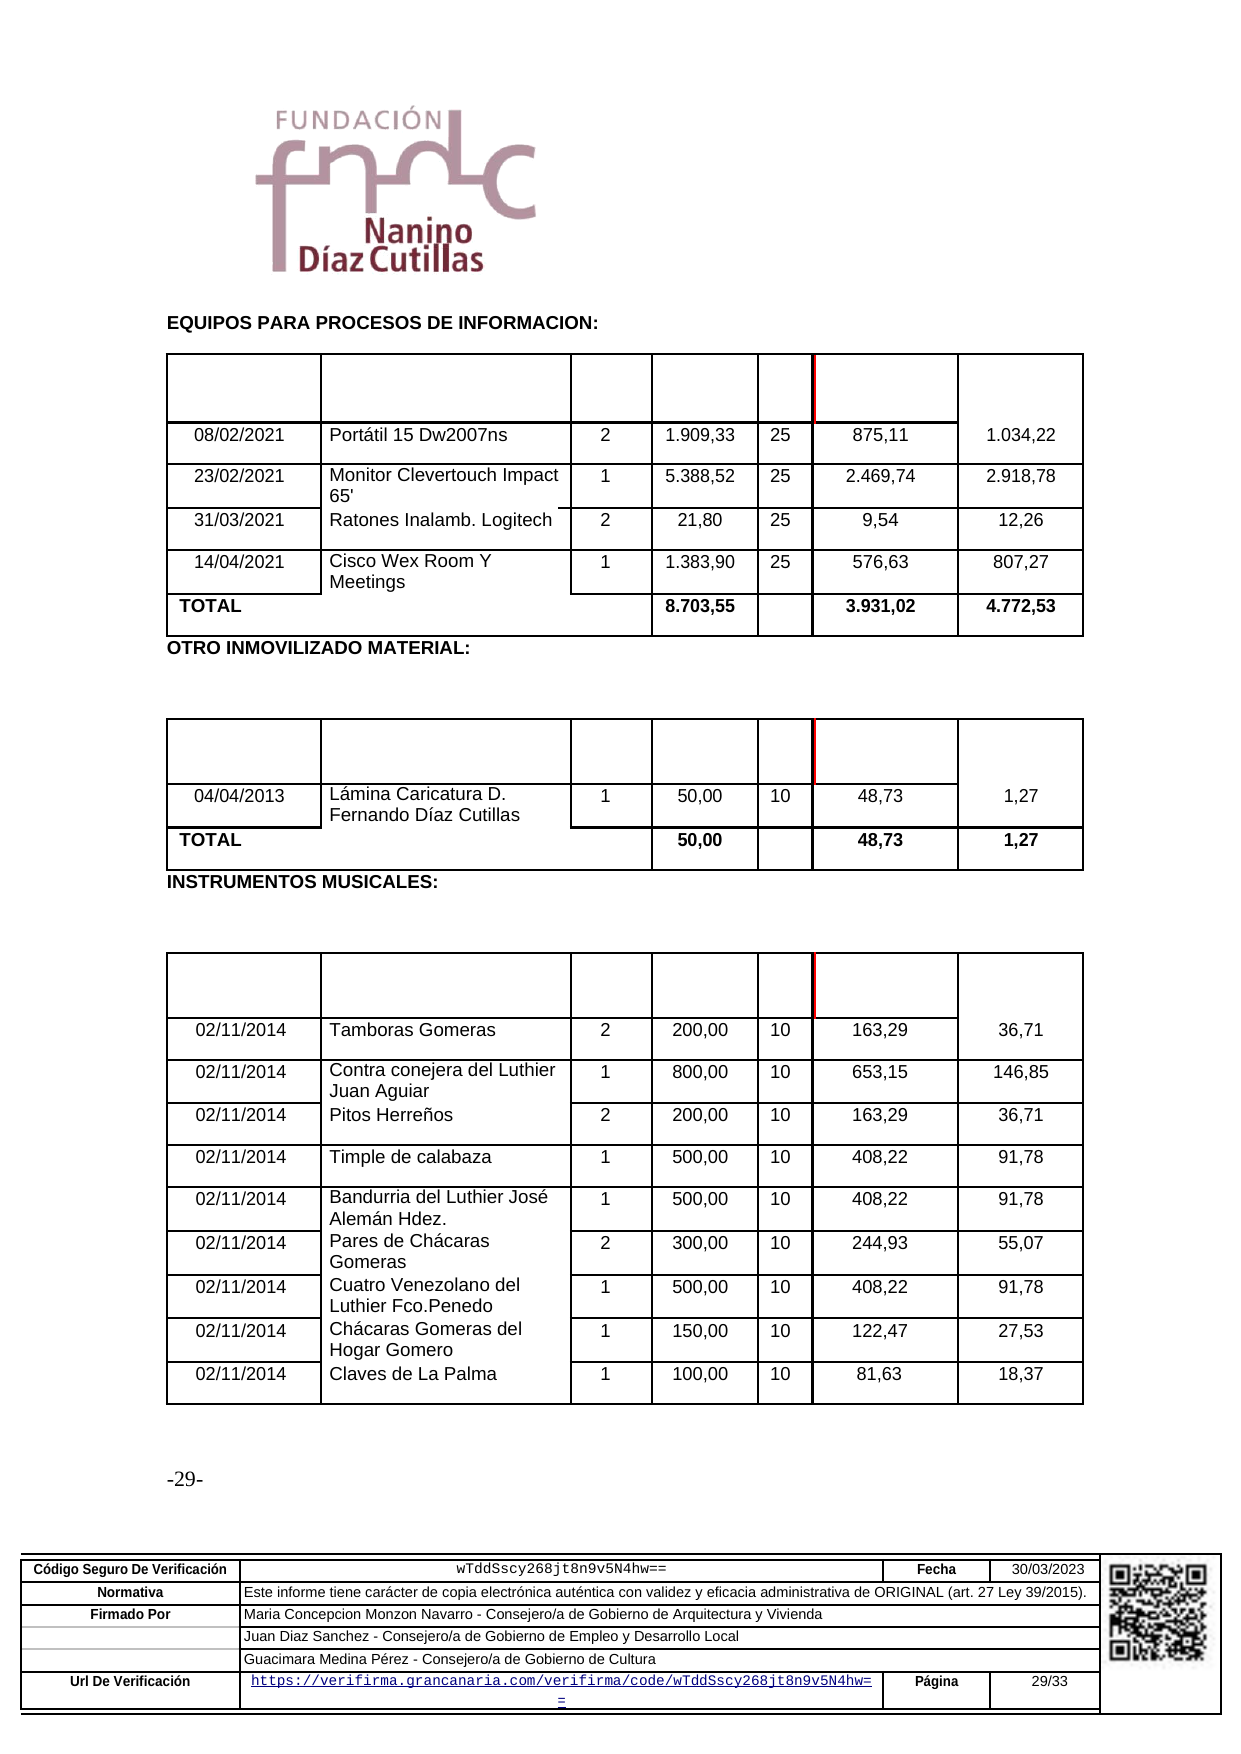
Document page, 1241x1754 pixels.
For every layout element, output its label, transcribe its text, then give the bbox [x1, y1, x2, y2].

table_cell [640, 1006, 651, 1017]
table_cell [310, 954, 320, 974]
table_cell [802, 496, 811, 507]
table_cell [322, 750, 329, 761]
table_cell [759, 582, 767, 592]
table_cell [577, 582, 639, 592]
table_cell [658, 1392, 748, 1403]
table_cell [577, 857, 639, 869]
table_cell [640, 377, 651, 388]
table_cell 02/11/2014 [171, 1363, 310, 1392]
table_cell [577, 995, 639, 1006]
table_cell 08/02/2021 [168, 424, 310, 452]
table_cell [767, 1392, 802, 1403]
table_cell [558, 720, 570, 740]
table_cell [310, 388, 320, 400]
table_cell [572, 985, 577, 995]
table_cell [171, 995, 179, 1006]
table_cell [653, 400, 658, 411]
table_cell [577, 816, 639, 826]
table_cell [748, 1081, 757, 1091]
table_cell [802, 1061, 811, 1081]
table_cell [171, 388, 179, 400]
table_cell [571, 931, 577, 952]
table_cell [572, 1219, 577, 1229]
table_cell [179, 496, 310, 507]
table_cell [658, 582, 748, 592]
table_cell [653, 740, 658, 750]
table_cell ACUMULADA [816, 388, 946, 411]
table_cell [802, 452, 811, 463]
table_cell [748, 400, 757, 411]
table_cell [946, 509, 957, 538]
table_cell 10 [759, 1061, 802, 1091]
table_cell [802, 1350, 811, 1361]
table_cell [748, 1019, 757, 1047]
table_cell [167, 931, 171, 952]
table_cell 10 [759, 1276, 802, 1306]
table_cell [959, 496, 1082, 507]
table_cell [179, 582, 310, 592]
table_cell [748, 761, 757, 772]
table_cell [748, 1061, 757, 1081]
table_cell [748, 424, 757, 452]
table_cell [802, 816, 811, 826]
table_cell [759, 1350, 767, 1361]
table_cell [748, 696, 758, 718]
table_cell [767, 1006, 802, 1017]
table_cell [653, 1048, 658, 1058]
table_cell [577, 720, 639, 740]
table_cell [759, 772, 767, 782]
table_cell [329, 931, 558, 952]
table_cell Monitor Clevertouch Impact [322, 465, 570, 486]
table_cell [171, 857, 321, 869]
table_cell [640, 1061, 651, 1081]
table_cell [640, 785, 651, 805]
table_cell [658, 623, 748, 635]
table_header VALOR [959, 355, 1082, 377]
table_cell [958, 696, 1083, 718]
table_cell [959, 623, 1082, 635]
table_cell [767, 1306, 802, 1317]
table_cell Url De Verificación [22, 1673, 239, 1693]
table_cell [946, 1392, 957, 1403]
table_cell [179, 538, 310, 549]
table_cell [759, 720, 767, 740]
table_cell 30/03/2023 [991, 1561, 1099, 1581]
table_cell 25 [759, 424, 802, 452]
table_cell [171, 1392, 179, 1403]
table_cell [946, 1091, 957, 1102]
table_cell [658, 637, 748, 696]
table_cell [171, 1006, 179, 1017]
table_cell [767, 595, 802, 623]
table_cell [310, 538, 320, 549]
table_cell [748, 1319, 757, 1340]
table_cell [802, 772, 811, 782]
table_cell [946, 985, 957, 995]
table_cell [558, 826, 571, 857]
table_cell 02/11/2014 [171, 1188, 310, 1219]
table_cell [640, 871, 652, 931]
table_cell [310, 1019, 320, 1047]
table_cell [310, 772, 320, 782]
table_cell 1.909,33 [653, 424, 748, 452]
table_cell [171, 1133, 310, 1144]
table_cell [653, 452, 658, 463]
table_cell [310, 785, 320, 805]
table_cell UDS. [577, 740, 639, 761]
table_cell [946, 1306, 957, 1317]
table_cell 1 [572, 1363, 639, 1392]
table_cell [748, 1263, 757, 1273]
table_cell 100,00 [653, 1363, 748, 1392]
table_cell [946, 772, 957, 782]
table_cell [310, 1061, 320, 1081]
table_cell [759, 985, 767, 995]
table_cell [572, 995, 577, 1006]
table_cell 1 [572, 1188, 639, 1219]
table_cell [322, 995, 329, 1006]
table_cell [802, 551, 811, 571]
table_cell [653, 974, 658, 984]
table_cell Chácaras Gomeras del [322, 1317, 570, 1340]
table_header [322, 355, 329, 377]
table_cell [558, 750, 570, 761]
table_cell 50,00 [653, 829, 748, 857]
table_cell COSTE [658, 974, 748, 995]
table_cell [802, 696, 812, 718]
table_cell [179, 1392, 310, 1403]
table_cell [653, 954, 658, 974]
table_cell [815, 1306, 946, 1317]
table_cell [658, 772, 748, 782]
table_cell [640, 995, 651, 1006]
table_cell [658, 954, 748, 974]
table_cell AMORTIZ. [816, 954, 946, 984]
table_cell [310, 1252, 320, 1263]
table_cell [310, 740, 320, 750]
table_cell [946, 571, 957, 582]
table_cell [329, 593, 558, 623]
table_cell [572, 772, 577, 782]
table_cell [640, 931, 652, 952]
table_cell 1 [572, 551, 639, 582]
table_cell [179, 1006, 310, 1017]
table_cell [658, 1006, 748, 1017]
table_cell [577, 595, 639, 623]
table_cell [179, 1219, 310, 1229]
table_cell [653, 1091, 658, 1102]
table_cell [946, 805, 957, 816]
table_cell [179, 1091, 310, 1102]
table_cell [759, 974, 767, 984]
table_cell [310, 400, 320, 411]
table_cell [171, 954, 179, 974]
table_cell [640, 750, 651, 761]
table_cell [658, 496, 748, 507]
table_cell [577, 1006, 639, 1017]
table_cell [802, 1188, 811, 1208]
table_cell [946, 785, 957, 805]
table_cell [572, 452, 577, 463]
table_cell [767, 637, 802, 696]
table_cell [802, 1146, 811, 1175]
table_cell [802, 571, 811, 582]
table_cell 9,54 [815, 509, 946, 538]
table_cell [171, 816, 179, 826]
table_cell 500,00 [653, 1146, 748, 1175]
table_cell [640, 571, 651, 582]
table_cell [759, 1048, 767, 1058]
table_cell [748, 496, 757, 507]
table_cell [558, 974, 570, 984]
table_cell [653, 1175, 658, 1186]
table_cell [802, 1091, 811, 1102]
table_cell [322, 740, 329, 750]
table_cell [640, 538, 651, 549]
table_cell [558, 761, 570, 772]
table_cell [640, 1296, 651, 1306]
table_cell 576,63 [815, 551, 946, 582]
table_cell [816, 1006, 946, 1017]
table_cell [815, 637, 946, 696]
table_cell [322, 1006, 329, 1017]
table_cell [329, 1006, 558, 1017]
table_cell [658, 452, 748, 463]
table_cell [653, 377, 658, 388]
table_cell [558, 400, 570, 411]
table_cell 500,00 [653, 1188, 748, 1219]
table_cell [171, 720, 179, 740]
table_cell [802, 1006, 811, 1017]
table_cell [640, 805, 651, 816]
table_cell [767, 582, 802, 592]
table_cell [640, 974, 651, 984]
table_cell [802, 1175, 811, 1186]
table_cell [1101, 1693, 1220, 1708]
table_cell [310, 1340, 320, 1350]
table_cell [748, 1091, 757, 1102]
table_cell 02/11/2014 [171, 1319, 310, 1350]
table_cell [179, 1175, 310, 1186]
table_cell 1 [572, 1276, 639, 1306]
table_cell 122,47 [814, 1319, 946, 1350]
table_header [883, 1555, 989, 1559]
table_cell [310, 1363, 320, 1392]
table_cell [815, 1175, 946, 1186]
table_cell ADQUISICIÓN [179, 750, 310, 772]
table_cell 36,71 [959, 1017, 1082, 1047]
table_cell 2.469,74 [815, 465, 946, 496]
table_cell [759, 496, 767, 507]
table_cell [759, 452, 767, 463]
table_cell INSTRUMENTOS MUSICALES: [167, 871, 571, 931]
table_cell [802, 582, 811, 592]
table_cell 81,63 [814, 1363, 946, 1392]
table_cell [322, 761, 329, 772]
table_cell [640, 551, 651, 571]
table_cell [959, 1392, 1082, 1403]
table_cell 146,85 [959, 1061, 1082, 1091]
table_cell 10 [759, 1363, 802, 1392]
table_cell [179, 411, 310, 421]
table_cell [310, 1350, 320, 1361]
table_cell 1.383,90 [653, 551, 748, 582]
table_cell [767, 538, 802, 549]
table_cell [653, 388, 658, 400]
table_cell [310, 1104, 320, 1133]
table_cell [959, 1133, 1082, 1144]
table_cell [572, 1048, 577, 1058]
table_cell [640, 1306, 651, 1317]
table_cell [640, 740, 651, 750]
table_cell [577, 1306, 639, 1317]
table_cell [558, 1006, 570, 1017]
table_cell [802, 400, 811, 411]
table_cell [577, 772, 639, 782]
table_cell [767, 623, 802, 635]
table_cell [946, 496, 957, 507]
table_cell [802, 1019, 811, 1047]
table_cell [802, 595, 811, 623]
table_cell [748, 1104, 757, 1133]
table_cell AMORTIZ. [816, 720, 946, 750]
table_cell [802, 871, 812, 931]
table_cell [759, 954, 767, 974]
table_cell [767, 1350, 802, 1361]
table_cell [946, 816, 957, 826]
table_header [653, 355, 658, 377]
table_cell [310, 571, 320, 582]
table_cell [767, 954, 802, 974]
table_cell [322, 400, 329, 411]
table_cell [653, 1006, 658, 1017]
table_cell [577, 1175, 639, 1186]
table_cell 1 [572, 785, 639, 816]
table_cell [577, 538, 639, 549]
table_cell [171, 750, 179, 761]
table_cell [321, 826, 329, 857]
table_cell NETO [959, 740, 1082, 761]
table_cell [748, 785, 757, 805]
table_cell [767, 871, 802, 931]
table_header [310, 355, 320, 377]
table_cell 8.703,55 [653, 595, 748, 623]
table_cell [171, 696, 179, 718]
table_cell [748, 551, 757, 571]
table_cell [748, 582, 757, 592]
table_cell [571, 595, 577, 623]
table_cell [946, 1019, 957, 1047]
table_cell [310, 486, 320, 496]
table_cell FECHA DE [179, 954, 310, 984]
table_cell [802, 1340, 811, 1350]
table_cell [577, 637, 639, 696]
table_cell [748, 486, 757, 496]
table_cell [658, 696, 748, 718]
table_cell [658, 816, 748, 826]
table_cell wTddSscy268jt8n9v5N4hw== [241, 1561, 882, 1581]
table_cell 1.034,22 [959, 421, 1082, 452]
table_header [240, 1555, 883, 1559]
table_cell [571, 623, 577, 635]
table_cell TOTAL [171, 829, 321, 857]
table_cell Luthier Fco.Penedo [322, 1296, 570, 1317]
table_cell [310, 551, 320, 571]
table_cell [577, 761, 639, 772]
table_cell [640, 1392, 651, 1403]
table_cell [759, 1306, 767, 1317]
table_cell [990, 1606, 1099, 1626]
table_cell [640, 816, 651, 826]
table_cell Alemán Hdez. [322, 1208, 570, 1229]
table_cell [946, 1146, 957, 1175]
table_cell DESCRIPCIÓN [329, 740, 558, 761]
table_cell [558, 538, 570, 549]
table_cell [179, 1306, 310, 1317]
table_cell [640, 772, 651, 782]
table_cell 875,11 [815, 424, 946, 452]
table_cell COSTE [658, 377, 748, 400]
table_cell [572, 954, 577, 974]
table_cell UDS. [577, 377, 639, 400]
table_cell [310, 496, 320, 507]
table_cell [577, 954, 639, 974]
table_header FECHA DE [179, 355, 310, 388]
table_cell [748, 1146, 757, 1175]
table_cell 10 [759, 1319, 802, 1350]
table_cell [171, 761, 179, 772]
table_cell 2 [572, 1104, 639, 1133]
table_cell [179, 696, 310, 718]
table_cell [558, 954, 570, 974]
table_cell 10 [759, 1146, 802, 1175]
table_cell [577, 696, 639, 718]
table_cell [946, 761, 957, 772]
table_cell 1 [572, 1061, 639, 1091]
table_cell [946, 1175, 957, 1186]
table_cell [310, 805, 320, 816]
table_cell [748, 1350, 757, 1361]
table_cell 27,53 [959, 1319, 1082, 1350]
table_cell [759, 750, 767, 761]
table_cell 91,78 [959, 1276, 1082, 1306]
table_cell [179, 452, 310, 463]
table_cell [310, 1296, 320, 1306]
table_cell [171, 411, 179, 421]
table_cell [179, 1263, 310, 1273]
table_cell [171, 985, 179, 995]
table_cell [814, 1133, 946, 1144]
table_cell [748, 1276, 757, 1296]
table_cell [815, 1263, 946, 1273]
table_cell % [767, 740, 802, 761]
table_cell [322, 1048, 570, 1058]
table_cell [658, 1350, 748, 1361]
table_cell [748, 720, 757, 740]
table_cell [759, 1091, 767, 1102]
picture [226, 87, 576, 301]
table_cell [171, 452, 179, 463]
table_cell [802, 1252, 811, 1263]
table_cell [653, 985, 658, 995]
table_cell [748, 1392, 757, 1403]
table_cell [748, 1306, 757, 1317]
table_cell [802, 857, 811, 869]
table_cell DESCRIPCIÓN [329, 974, 558, 995]
table_cell [802, 740, 811, 750]
table_cell [946, 1061, 957, 1081]
table_cell [815, 1392, 946, 1403]
table_cell [640, 696, 652, 718]
table_cell [802, 486, 811, 496]
table_cell [653, 750, 658, 761]
text EQUIPOS PARA PROCESOS DE INFORMACION: [167, 312, 1219, 334]
table_cell 5.388,52 [653, 465, 748, 496]
table_cell [310, 1146, 320, 1175]
table_cell [802, 829, 811, 857]
table_cell [322, 772, 329, 782]
table_cell 2 [572, 1232, 639, 1263]
table_cell Cuatro Venezolano del [322, 1274, 570, 1296]
table_cell [171, 1263, 179, 1273]
table_cell [171, 400, 179, 411]
table_cell [577, 411, 639, 421]
table_cell [571, 829, 577, 857]
table_cell [22, 1628, 239, 1648]
table_cell [171, 931, 179, 952]
table_cell [171, 740, 179, 750]
table_cell [959, 1263, 1082, 1273]
table_cell [767, 496, 802, 507]
table_cell [748, 509, 757, 538]
table_cell [802, 509, 811, 538]
table_cell [946, 1276, 957, 1296]
table_cell [748, 954, 757, 974]
table_cell [802, 388, 811, 400]
table_cell [640, 486, 651, 496]
table_cell [640, 496, 651, 507]
table_cell [310, 1006, 320, 1017]
table_cell 3.931,02 [815, 595, 946, 623]
table_cell [946, 1232, 957, 1252]
table_cell ADQUISICIÓN [179, 388, 310, 411]
table_cell % [767, 377, 802, 400]
table_cell [640, 623, 651, 635]
table_cell [802, 623, 811, 635]
table_cell [946, 1350, 957, 1361]
table_cell [322, 1175, 570, 1186]
table_cell [171, 582, 179, 592]
table_cell 04/04/2013 [168, 785, 310, 816]
table_cell [748, 740, 757, 750]
table_cell [310, 1175, 320, 1186]
table_cell [558, 857, 571, 869]
table_cell [767, 829, 802, 857]
table_cell [990, 1650, 1099, 1671]
table_cell [558, 740, 570, 750]
table_cell [748, 411, 757, 421]
table_cell [310, 1276, 320, 1296]
table_cell [167, 696, 171, 718]
table_cell [310, 582, 320, 592]
table_cell [321, 593, 329, 623]
table_cell [748, 750, 757, 761]
table_cell [329, 1392, 558, 1403]
table_cell [748, 1188, 757, 1208]
table_cell [748, 465, 757, 486]
table_cell [640, 1319, 651, 1340]
table_cell [640, 1208, 651, 1219]
table_cell [571, 696, 577, 718]
table_cell [802, 805, 811, 816]
table_cell [571, 871, 577, 931]
table_cell [748, 931, 758, 952]
table_cell [959, 1350, 1082, 1361]
table_cell OTRO INMOVILIZADO MATERIAL: [167, 637, 571, 696]
table_cell [946, 1263, 957, 1273]
table_cell Fecha [884, 1561, 989, 1581]
table_cell [990, 1628, 1099, 1648]
table_cell [767, 1048, 802, 1058]
table_cell [653, 1306, 658, 1317]
table_cell [321, 857, 558, 869]
table_header [748, 355, 757, 377]
table_cell [946, 551, 957, 571]
table_cell [802, 720, 811, 740]
table_cell [310, 985, 320, 995]
table_cell 2 [572, 1019, 639, 1047]
table_cell Meetings [322, 571, 570, 592]
table_header [990, 1555, 1099, 1559]
table_header [329, 355, 558, 377]
table_cell [640, 1350, 651, 1361]
table_cell [652, 637, 658, 696]
table_cell 807,27 [959, 551, 1082, 582]
table_cell [640, 1340, 651, 1350]
table_cell 4.772,53 [959, 595, 1082, 623]
table_cell [572, 388, 577, 400]
table_cell [310, 1081, 320, 1091]
table_cell 10 [759, 1232, 802, 1263]
table_cell Código Seguro De Verificación [22, 1561, 239, 1581]
table_cell [171, 496, 179, 507]
table_cell [959, 816, 1082, 826]
table_cell 500,00 [653, 1276, 748, 1306]
table_cell [310, 696, 321, 718]
table_cell [958, 871, 1083, 931]
table_cell [759, 1133, 802, 1144]
table_cell TOTAL [171, 595, 321, 623]
table_cell 10 [759, 1104, 802, 1133]
table_cell [572, 740, 577, 750]
table_cell [815, 931, 946, 952]
table_cell [946, 720, 957, 740]
table_cell [640, 452, 651, 463]
table_cell [767, 995, 802, 1006]
table_cell [322, 388, 329, 400]
table_cell [310, 750, 320, 761]
table_cell 29/33 [991, 1673, 1099, 1693]
table_cell [640, 1276, 651, 1296]
table_cell [946, 829, 957, 857]
table_cell [758, 931, 767, 952]
table_header [572, 355, 577, 377]
table_cell [759, 1219, 767, 1229]
table_header [558, 355, 570, 377]
table_cell [658, 1219, 748, 1229]
table_cell 21,80 [653, 509, 748, 538]
table_cell [653, 538, 658, 549]
table_cell [658, 538, 748, 549]
table_cell [652, 931, 658, 952]
table_cell [946, 595, 957, 623]
table_cell [748, 816, 757, 826]
table_cell [802, 995, 811, 1006]
table_cell [815, 1048, 946, 1058]
table_cell [310, 1133, 320, 1144]
table_cell [640, 582, 651, 592]
table_cell 10 [759, 1188, 802, 1219]
table_cell [658, 931, 748, 952]
table_cell [310, 995, 320, 1006]
table_cell [558, 985, 570, 995]
table_cell Normativa [22, 1583, 239, 1603]
table_cell [759, 411, 767, 421]
table_cell [815, 871, 946, 931]
table_cell [310, 1188, 320, 1208]
table_cell [572, 496, 577, 507]
table_cell [572, 720, 577, 740]
table_cell [572, 761, 577, 772]
table_cell [329, 696, 558, 718]
table_cell [1101, 1708, 1220, 1712]
table_cell [815, 696, 946, 718]
table_cell 1 [572, 465, 639, 496]
table_cell [748, 1133, 757, 1144]
table_cell [653, 816, 658, 826]
table_cell [329, 761, 558, 772]
table_cell [640, 637, 652, 696]
table_cell 91,78 [959, 1146, 1082, 1175]
table_cell [802, 1363, 811, 1392]
table_cell [558, 931, 571, 952]
table_cell [946, 1048, 957, 1058]
table_cell [767, 1263, 802, 1273]
table_cell [329, 411, 558, 421]
table_cell [748, 1006, 757, 1017]
table_header AMORTIZ. [816, 355, 946, 388]
table_cell [572, 1306, 577, 1317]
table_cell [171, 772, 179, 782]
table_cell [759, 377, 767, 388]
table_cell [959, 538, 1082, 549]
table_cell 408,22 [814, 1188, 946, 1219]
table_cell [758, 696, 767, 718]
table_cell [815, 452, 946, 463]
table_cell [759, 538, 767, 549]
table_cell [748, 857, 757, 869]
table_cell [653, 496, 658, 507]
table_cell [748, 595, 757, 623]
table_cell Cisco Wex Room Y [322, 551, 570, 571]
table_cell [171, 974, 179, 984]
table_cell [321, 623, 558, 635]
table_cell [640, 400, 651, 411]
table_cell ACUMULADA [816, 750, 946, 772]
table_cell [759, 857, 767, 869]
table_cell [815, 1091, 946, 1102]
table_cell [640, 720, 651, 740]
table_cell [802, 1392, 811, 1403]
table_cell [310, 411, 320, 421]
table_cell [802, 1263, 811, 1273]
table_cell [946, 954, 957, 974]
table_cell Firmado Por [22, 1606, 239, 1626]
table_cell [322, 1133, 570, 1144]
table_cell [802, 1104, 811, 1133]
table_cell [946, 465, 957, 486]
table_cell [558, 772, 570, 782]
table_cell [759, 740, 767, 750]
table_cell [946, 696, 958, 718]
table_cell [748, 388, 757, 400]
table_cell [640, 1081, 651, 1091]
table_cell [310, 509, 320, 538]
table_cell [959, 1175, 1082, 1186]
table_cell [310, 720, 320, 740]
table_cell [577, 452, 639, 463]
table_cell [759, 1006, 767, 1017]
table_cell [946, 1219, 957, 1229]
table_cell [802, 1081, 811, 1091]
table_cell [767, 1175, 802, 1186]
table_cell [884, 1693, 989, 1708]
table_cell 18,37 [959, 1363, 1082, 1392]
table_cell [748, 1252, 757, 1263]
table_cell [802, 424, 811, 452]
table_cell [748, 452, 757, 463]
table_cell CONTABLE [959, 400, 1082, 421]
table_cell [171, 1175, 179, 1186]
table_cell VALOR [959, 720, 1082, 740]
table_cell DESCRIPCIÓN [329, 377, 558, 400]
table_cell NETO [959, 974, 1082, 995]
table_cell [640, 1263, 651, 1273]
table_cell [577, 496, 639, 507]
table_cell [572, 1392, 577, 1403]
table_header [658, 355, 748, 377]
table_cell https://verifirma.grancanaria.com/verifirma/code/wTddSscy268jt8n9v5N4hw= [241, 1673, 882, 1693]
table_header [21, 1555, 239, 1559]
table_cell [748, 1219, 757, 1229]
table_cell [310, 1091, 320, 1102]
table_cell 150,00 [653, 1319, 748, 1350]
table_cell [959, 857, 1082, 869]
table_header [577, 355, 639, 377]
table_cell [558, 411, 570, 421]
table_cell 1 [572, 1146, 639, 1175]
table_cell [767, 696, 802, 718]
table_cell [653, 1350, 658, 1361]
table_cell [759, 761, 767, 772]
table_cell [759, 1175, 767, 1186]
table_cell [322, 954, 329, 974]
table_cell [946, 623, 957, 635]
table_cell [991, 1693, 1099, 1708]
table_cell [748, 1175, 757, 1186]
table_cell 55,07 [959, 1232, 1082, 1263]
table_cell [767, 857, 802, 869]
table_cell [652, 871, 658, 931]
table_cell [640, 509, 651, 538]
table_cell [577, 829, 639, 857]
table_cell [572, 538, 577, 549]
table_cell [577, 1350, 639, 1361]
table_cell [653, 761, 658, 772]
table_cell [658, 1048, 748, 1058]
table_cell 36,71 [959, 1104, 1082, 1133]
table_cell 244,93 [814, 1232, 946, 1263]
table_cell [946, 1252, 957, 1263]
table_cell [653, 1133, 748, 1144]
table_cell [883, 1606, 989, 1626]
table_cell [748, 377, 757, 388]
table_cell [946, 1296, 957, 1306]
table_cell [802, 538, 811, 549]
table_cell [171, 377, 179, 388]
table_cell [310, 761, 320, 772]
table_cell [658, 1091, 748, 1102]
table_cell [748, 995, 757, 1006]
table_cell Tamboras Gomeras [322, 1019, 570, 1047]
table_cell [802, 985, 811, 995]
table_cell [640, 1133, 651, 1144]
table_cell [652, 696, 658, 718]
table_cell [748, 805, 757, 816]
table_cell 02/11/2014 [171, 1146, 310, 1175]
table_cell [640, 1188, 651, 1208]
table_cell [572, 377, 577, 388]
table_cell [572, 1175, 577, 1186]
table_cell [767, 720, 802, 740]
table_cell [640, 388, 651, 400]
table_cell 65' [322, 486, 558, 507]
table_cell [640, 465, 651, 486]
table_cell [310, 816, 320, 826]
table_cell Pares de Chácaras [322, 1230, 570, 1252]
table_cell [658, 1263, 748, 1273]
table_cell [329, 720, 558, 740]
table_cell [577, 1263, 639, 1273]
table_cell 653,15 [814, 1061, 946, 1091]
table_cell [883, 1628, 989, 1648]
table_cell [802, 1133, 811, 1144]
table_cell [958, 637, 1083, 696]
table_cell [748, 637, 758, 696]
table_header [171, 355, 179, 377]
table_cell [815, 1219, 946, 1229]
table_cell [946, 538, 957, 549]
table_cell [946, 995, 957, 1006]
table_cell [767, 1091, 802, 1102]
table_cell [577, 1219, 639, 1229]
table_cell [558, 593, 571, 623]
table_cell [959, 1048, 1082, 1058]
table_cell [558, 995, 570, 1006]
table_cell [802, 1208, 811, 1219]
table_cell [640, 1232, 651, 1252]
picture [1101, 1555, 1219, 1673]
table_cell 200,00 [653, 1104, 748, 1133]
table_cell [572, 1350, 577, 1361]
table_cell Pitos Herreños [322, 1102, 570, 1133]
table_cell [577, 1392, 639, 1403]
table_cell [748, 1296, 757, 1306]
table_cell [322, 974, 329, 984]
table_cell [558, 696, 571, 718]
table_cell [767, 761, 802, 772]
table_cell [802, 954, 811, 974]
table_cell 25 [759, 465, 802, 496]
table_cell = [241, 1693, 882, 1708]
table_cell [759, 595, 767, 623]
table_cell [816, 772, 946, 782]
table_cell 23/02/2021 [168, 465, 310, 496]
table_cell [22, 1650, 239, 1671]
table_cell [946, 871, 958, 931]
table_cell [171, 538, 179, 549]
table_cell [658, 871, 748, 931]
table_cell [322, 538, 558, 549]
table_cell [653, 772, 658, 782]
table_cell [577, 931, 639, 952]
table_cell [802, 637, 812, 696]
table_cell Portátil 15 Dw2007ns [322, 424, 570, 452]
table_cell [329, 995, 558, 1006]
table_cell [958, 931, 1083, 952]
table_cell [558, 377, 570, 388]
table_cell 31/03/2021 [168, 509, 310, 538]
table_cell [748, 1340, 757, 1350]
table_cell [946, 582, 957, 592]
table_cell [179, 1350, 310, 1361]
table_cell 163,29 [814, 1019, 946, 1047]
table_cell 800,00 [653, 1061, 748, 1091]
table_cell [558, 388, 570, 400]
table_cell [640, 424, 651, 452]
table_cell ACUMULADA [816, 985, 946, 1006]
table_cell [653, 623, 658, 635]
table_cell [310, 1319, 320, 1340]
table_cell [658, 1175, 748, 1186]
table_cell [946, 1208, 957, 1219]
table_cell [577, 400, 639, 411]
table_cell 50,00 [653, 785, 748, 816]
table_cell [767, 931, 802, 952]
table_cell [653, 857, 658, 869]
table_cell [22, 1693, 239, 1708]
table_cell [748, 571, 757, 582]
table_cell [171, 1219, 179, 1229]
table_cell [640, 761, 651, 772]
table_cell [767, 400, 802, 411]
table_cell [653, 411, 658, 421]
table_cell [653, 1263, 658, 1273]
table_cell [946, 388, 957, 400]
table_cell [946, 1133, 957, 1144]
table_cell 1,27 [959, 829, 1082, 857]
table_cell COSTE [658, 740, 748, 761]
table_header [946, 355, 957, 377]
table_cell [658, 995, 748, 1006]
table_cell 12,26 [959, 509, 1082, 538]
table_cell [179, 816, 310, 826]
table_cell [658, 411, 748, 421]
table_cell [310, 452, 320, 463]
table_cell [759, 829, 767, 857]
table_cell [959, 582, 1082, 592]
table_cell Juan Diaz Sanchez - Consejero/a de Gobierno de Empleo y Desarrollo Local [241, 1628, 883, 1648]
table_cell [758, 871, 767, 931]
table_cell Fernando Díaz Cutillas [322, 805, 570, 826]
table_cell [802, 931, 812, 952]
table_cell [640, 1252, 651, 1263]
table_cell Contra conejera del Luthier [322, 1061, 570, 1081]
table_cell [748, 985, 757, 995]
table_cell Hogar Gomero [322, 1340, 570, 1361]
table_cell Este informe tiene carácter de copia electrónica auténtica con validez y eficacia administrativa de ORIGINAL (art. 27 Ley 39/2015). [241, 1583, 1099, 1603]
table_cell [959, 1091, 1082, 1102]
table_cell [815, 538, 946, 549]
table_cell [322, 411, 329, 421]
table_cell [767, 772, 802, 782]
table_cell [322, 985, 329, 995]
table_cell [816, 411, 946, 421]
table_cell [640, 985, 651, 995]
table_cell [802, 1048, 811, 1058]
table_cell [329, 400, 558, 411]
table_cell [658, 720, 748, 740]
table_cell [946, 400, 957, 411]
table_cell [640, 829, 651, 857]
table_cell [310, 377, 320, 388]
table_cell Ratones Inalamb. Logitech [322, 507, 570, 538]
table_cell [640, 1048, 651, 1058]
table_cell [748, 1048, 757, 1058]
table_cell [946, 931, 958, 952]
table_cell [572, 1006, 577, 1017]
table_cell [802, 1219, 811, 1229]
table_cell [946, 424, 957, 452]
table_cell Página [884, 1673, 989, 1693]
table_cell [767, 411, 802, 421]
table_cell [572, 1133, 639, 1144]
table_cell [179, 772, 310, 782]
table_cell [572, 816, 577, 826]
table_cell [310, 1306, 320, 1317]
table_cell FECHA DE [179, 720, 310, 750]
table_cell 1 [572, 1319, 639, 1350]
table_cell 02/11/2014 [171, 1232, 310, 1263]
table_cell [558, 1392, 570, 1403]
table_cell Guacimara Medina Pérez - Consejero/a de Gobierno de Cultura [241, 1650, 883, 1671]
table_cell [802, 1306, 811, 1317]
text -29- [167, 1466, 1219, 1491]
table_cell [946, 857, 957, 869]
table_cell [329, 954, 558, 974]
table_cell [572, 1263, 577, 1273]
table_cell 02/11/2014 [171, 1061, 310, 1091]
table_cell Lámina Caricatura D. [322, 785, 570, 805]
table_cell [748, 772, 757, 782]
table_cell [758, 637, 767, 696]
table_cell [759, 388, 767, 400]
table_cell 1,27 [959, 783, 1082, 816]
table_cell 300,00 [653, 1232, 748, 1263]
table_cell [959, 452, 1082, 463]
table_cell % [767, 974, 802, 995]
table_cell [759, 1263, 767, 1273]
table_cell [572, 411, 577, 421]
table_cell [959, 1306, 1082, 1317]
table_cell [658, 400, 748, 411]
table_cell [748, 1208, 757, 1219]
table_cell [802, 1232, 811, 1252]
table_cell ADQUISICIÓN [179, 985, 310, 1006]
table_cell [759, 995, 767, 1006]
table_cell [640, 1104, 651, 1133]
table_cell UDS. [577, 974, 639, 995]
table_cell 02/11/2014 [171, 1104, 310, 1133]
table_cell NETO [959, 377, 1082, 400]
table_cell Bandurria del Luthier José [322, 1188, 570, 1208]
table_cell [572, 400, 577, 411]
table_cell [572, 1091, 577, 1102]
table_cell 2.918,78 [959, 465, 1082, 496]
table_cell [959, 1219, 1082, 1229]
table_cell 10 [759, 1019, 802, 1047]
table_cell [640, 595, 651, 623]
table_cell [640, 1363, 651, 1392]
table_cell [310, 1263, 320, 1273]
table_cell [558, 623, 571, 635]
table_cell [802, 377, 811, 388]
table_cell [946, 740, 957, 750]
table_cell [1101, 1671, 1220, 1693]
table_cell Gomeras [322, 1252, 570, 1273]
table_cell [179, 1048, 310, 1058]
table_cell [310, 424, 320, 452]
table_cell [322, 452, 558, 463]
table_cell [329, 826, 558, 857]
table_cell [946, 452, 957, 463]
table_cell [815, 816, 946, 826]
table_cell [802, 1296, 811, 1306]
table_cell [179, 931, 310, 952]
table_cell [572, 974, 577, 984]
table_cell [572, 750, 577, 761]
table_cell [802, 1319, 811, 1340]
table_cell [946, 1006, 957, 1017]
table_cell 10 [759, 785, 802, 816]
table_cell 48,73 [815, 785, 946, 816]
table_cell [640, 1091, 651, 1102]
table_cell [815, 623, 946, 635]
table_cell [329, 772, 558, 782]
table_cell [815, 857, 946, 869]
table_cell [815, 582, 946, 592]
table_cell [577, 1048, 639, 1058]
table_cell [767, 452, 802, 463]
table_cell [767, 1219, 802, 1229]
table_cell [946, 1319, 957, 1340]
table_cell [748, 871, 758, 931]
table_cell [883, 1650, 989, 1671]
table_cell 163,29 [814, 1104, 946, 1133]
table_cell [946, 1340, 957, 1350]
table_cell [802, 785, 811, 805]
table_cell [748, 829, 757, 857]
table_cell [946, 1363, 957, 1392]
table_cell [322, 720, 329, 740]
table_cell [759, 623, 767, 635]
table_cell 25 [759, 509, 802, 538]
table_header [759, 355, 767, 377]
table_cell [558, 496, 570, 507]
table_cell [748, 538, 757, 549]
table_cell [802, 465, 811, 486]
table_cell [171, 623, 321, 635]
table_cell Timple de calabaza [322, 1146, 570, 1175]
table_cell 25 [759, 551, 802, 582]
table_cell 408,22 [814, 1276, 946, 1306]
table_cell [640, 411, 651, 421]
table_cell 2 [572, 424, 639, 452]
table_cell [653, 1392, 658, 1403]
table_cell [946, 1081, 957, 1091]
table_cell VALOR [959, 954, 1082, 974]
table_cell [322, 377, 329, 388]
table_cell [310, 1219, 320, 1229]
table_cell [748, 974, 757, 984]
table_cell [640, 1219, 651, 1229]
table_cell [321, 696, 329, 718]
table_cell [653, 995, 658, 1006]
table_cell [572, 582, 577, 592]
table_cell 02/11/2014 [171, 1019, 310, 1047]
table_cell 48,73 [815, 829, 946, 857]
table_cell [558, 452, 570, 463]
table_cell [640, 1019, 651, 1047]
table_cell [171, 1306, 179, 1317]
table_cell Maria Concepcion Monzon Navarro - Consejero/a de Gobierno de Arquitectura y Vivienda [241, 1606, 883, 1626]
table_cell [658, 857, 748, 869]
table_cell [571, 637, 577, 696]
table_cell [802, 974, 811, 984]
table_cell Claves de La Palma [322, 1361, 570, 1392]
table_cell [653, 582, 658, 592]
table_cell 2 [572, 509, 639, 538]
table_cell [946, 377, 957, 388]
table_cell [653, 720, 658, 740]
table_cell 91,78 [959, 1188, 1082, 1219]
table_cell [759, 1392, 767, 1403]
table_header [767, 355, 802, 377]
table_cell [815, 496, 946, 507]
table_cell 14/04/2021 [168, 551, 310, 582]
table_cell [767, 816, 802, 826]
table_cell [321, 931, 329, 952]
table_cell [640, 1146, 651, 1175]
table_cell [946, 637, 958, 696]
table_cell [171, 1048, 179, 1058]
table_cell [748, 1232, 757, 1252]
table_cell [759, 400, 767, 411]
table_cell [946, 411, 957, 421]
table_cell [577, 623, 639, 635]
table_cell [658, 1306, 748, 1317]
table_cell [577, 1091, 639, 1102]
table_cell [310, 1392, 320, 1403]
table_cell [658, 761, 748, 772]
table_cell [558, 486, 570, 496]
table_cell [640, 954, 651, 974]
table_cell [748, 623, 757, 635]
table_cell [640, 857, 651, 869]
table_header [802, 355, 811, 377]
table_cell [748, 1363, 757, 1392]
table_cell [653, 1219, 658, 1229]
table_cell Juan Aguiar [322, 1081, 570, 1102]
table_cell 02/11/2014 [171, 1276, 310, 1306]
table_cell [577, 871, 639, 931]
table_cell CONTABLE [959, 761, 1082, 782]
table_cell [802, 761, 811, 772]
table_cell [310, 974, 320, 984]
table_cell [310, 1048, 320, 1058]
table_cell [946, 486, 957, 496]
table_cell [815, 1350, 946, 1361]
table_cell 200,00 [653, 1019, 748, 1047]
table_cell [171, 1091, 179, 1102]
table_cell [802, 750, 811, 761]
table_cell [310, 1208, 320, 1219]
table_cell [640, 1175, 651, 1186]
table_cell [310, 931, 321, 952]
table_cell [759, 816, 767, 826]
table_cell 408,22 [814, 1146, 946, 1175]
table_header [640, 355, 651, 377]
table_cell [946, 750, 957, 761]
table_cell [946, 1104, 957, 1133]
table_cell [171, 1350, 179, 1361]
table_cell [802, 1276, 811, 1296]
table_cell CONTABLE [959, 995, 1082, 1017]
table_cell [310, 465, 320, 486]
table_cell [802, 411, 811, 421]
table_cell [322, 1392, 329, 1403]
table_cell [946, 1188, 957, 1208]
table_cell [310, 1232, 320, 1252]
table_cell [946, 974, 957, 984]
table_cell [571, 857, 577, 869]
